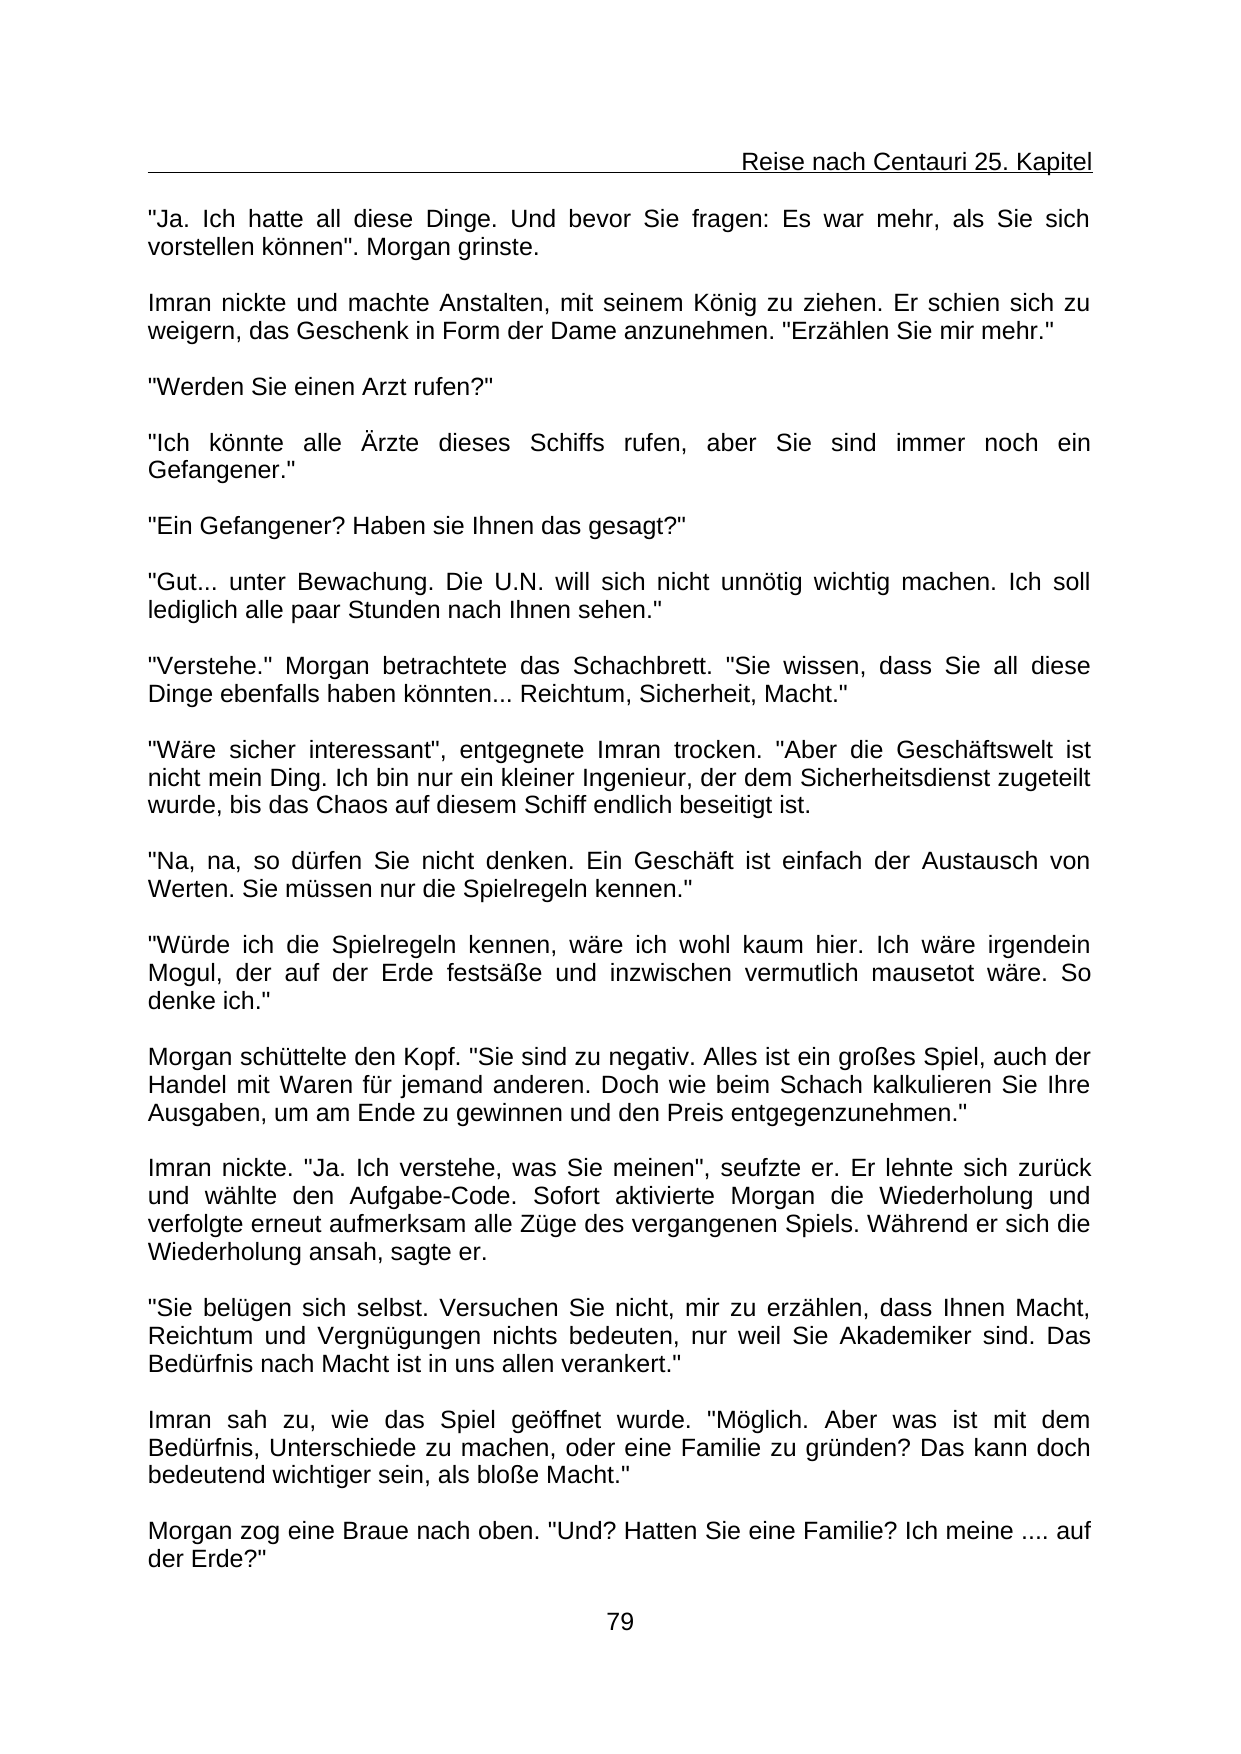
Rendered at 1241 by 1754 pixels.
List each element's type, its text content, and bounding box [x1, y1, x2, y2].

text Morgan schüttelte den Kopf. "Sie sind zu negativ. Alles ist ein großes Spiel, auch der Handel mit Waren für jemand anderen. Doch wie beim Schach kalkulieren Sie Ihre Ausgaben, um am Ende zu gewinnen und den Preis entgegenzunehmen." [148, 1042, 1092, 1126]
text "Ich könnte alle Ärzte dieses Schiffs rufen, aber Sie sind immer noch ein Gefangener." [148, 428, 1092, 484]
text Imran sah zu, wie das Spiel geöffnet wurde. "Möglich. Aber was ist mit dem Bedürfnis, Unterschiede zu machen, oder eine Familie zu gründen? Das kann doch bedeutend wichtiger sein, als bloße Macht." [148, 1405, 1092, 1489]
text "Wäre sicher interessant", entgegnete Imran trocken. "Aber die Geschäftswelt ist nicht mein Ding. Ich bin nur ein kleiner Ingenieur, der dem Sicherheitsdienst zugeteilt wurde, bis das Chaos auf diesem Schiff endlich beseitigt ist. [148, 735, 1092, 819]
text "Würde ich die Spielregeln kennen, wäre ich wohl kaum hier. Ich wäre irgendein Mogul, der auf der Erde festsäße und inzwischen vermutlich mausetot wäre. So denke ich." [148, 931, 1092, 1014]
text "Sie belügen sich selbst. Versuchen Sie nicht, mir zu erzählen, dass Ihnen Macht, Reichtum und Vergnügungen nichts bedeuten, nur weil Sie Akademiker sind. Das Bedürfnis nach Macht ist in uns allen verankert." [148, 1294, 1092, 1377]
text "Na, na, so dürfen Sie nicht denken. Ein Geschäft ist einfach der Austausch von Werten. Sie müssen nur die Spielregeln kennen." [148, 847, 1092, 903]
text "Gut... unter Bewachung. Die U.N. will sich nicht unnötig wichtig machen. Ich soll lediglich alle paar Stunden nach Ihnen sehen." [148, 568, 1092, 624]
text "Werden Sie einen Arzt rufen?" [148, 372, 1092, 400]
text "Verstehe." Morgan betrachtete das Schachbrett. "Sie wissen, dass Sie all diese Dinge ebenfalls haben könnten... Reichtum, Sicherheit, Macht." [148, 652, 1092, 707]
text Morgan zog eine Braue nach oben. "Und? Hatten Sie eine Familie? Ich meine .... auf der Erde?" [148, 1517, 1092, 1573]
text "Ja. Ich hatte all diese Dinge. Und bevor Sie fragen: Es war mehr, als Sie sich vorstellen können". Morgan grinste. [148, 205, 1092, 261]
text "Ein Gefangener? Haben sie Ihnen das gesagt?" [148, 512, 1092, 540]
text Imran nickte. "Ja. Ich verstehe, was Sie meinen", seufzte er. Er lehnte sich zurück und wählte den Aufgabe-Code. Sofort aktivierte Morgan die Wiederholung und verfolgte erneut aufmerksam alle Züge des vergangenen Spiels. Während er sich die Wiederholung ansah, sagte er. [148, 1154, 1092, 1266]
text Imran nickte und machte Anstalten, mit seinem König zu ziehen. Er schien sich zu weigern, das Geschenk in Form der Dame anzunehmen. "Erzählen Sie mir mehr." [148, 289, 1092, 344]
